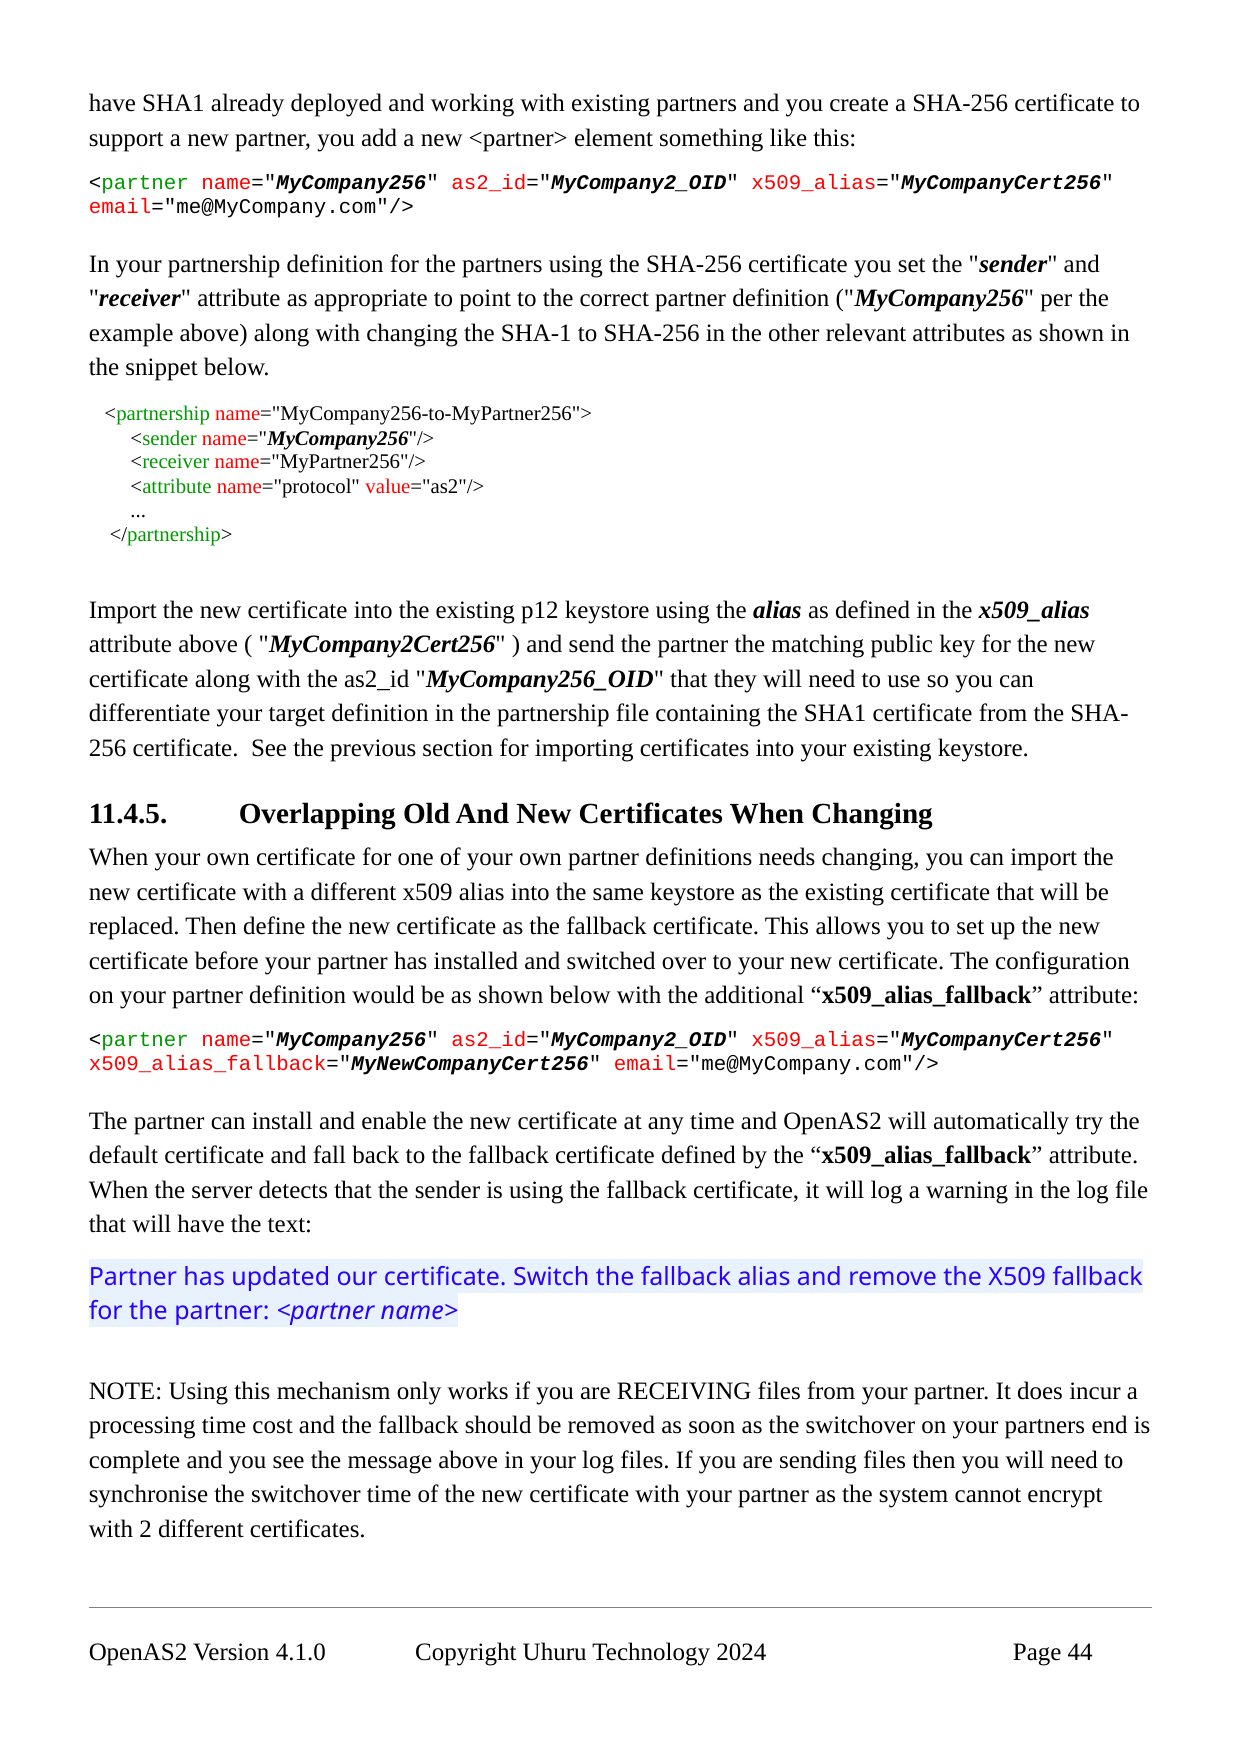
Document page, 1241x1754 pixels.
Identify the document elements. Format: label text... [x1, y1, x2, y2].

text <receiver name="MyPartner256"/> [88, 449, 1152, 473]
text In your partnership definition for the partners using the SHA-256 certificate you set the "sender" and "receiver" attribute as appropriate to point to the correct partner definition ("MyCompany256" per the example above) along with changing the SHA-1 to SHA-256 in the other relevant attributes as shown in the snippet below. [88, 249, 1152, 381]
text ... [88, 498, 1152, 522]
text The partner can install and enable the new certificate at any time and OpenAS2 will automatically try the default certificate and fall back to the fallback certificate defined by the “x509_alias_fallback” attribute. When the server detects that the sender is using the fallback certificate, it will log a warning in the log file that will have the text: [88, 1106, 1152, 1238]
text have SHA1 already deployed and working with existing partners and you create a SHA-256 certificate to support a new partner, you add a new <partner> element something like this: [88, 88, 1152, 152]
subtitle Overlapping Old And New Certificates When Changing [88, 796, 1152, 830]
text Partner has updated our certificate. Switch the fallback alias and remove the X509 fallback for the partner: <partner name> [88, 1259, 1152, 1327]
text When your own certificate for one of your own partner definitions needs changing, you can import the new certificate with a different x509 alias into the same keystore as the existing certificate that will be replaced. Then define the new certificate as the fallback certificate. This allows you to set up the new certificate before your partner has installed and switched over to your new certificate. The configuration on your partner definition would be as shown below with the additional “x509_alias_fallback” attribute: [88, 842, 1152, 1009]
text <partner name="MyCompany256" as2_id="MyCompany2_OID" x509_alias="MyCompanyCert256" x509_alias_fallback="MyNewCompanyCert256" email="me@MyCompany.com"/> [88, 1029, 1152, 1077]
text <partnership name="MyCompany256-to-MyPartner256"> [88, 401, 1152, 425]
text NOTE: Using this mechanism only works if you are RECEIVING files from your partner. It does incur a processing time cost and the fallback should be removed as soon as the switchover on your partners end is complete and you see the message above in your log files. If you are sending files then you will need to synchronise the switchover time of the new certificate with your partner as the system cannot encrypt with 2 different certificates. [88, 1376, 1152, 1542]
text </partnership> [88, 522, 1152, 546]
text <partner name="MyCompany256" as2_id="MyCompany2_OID" x509_alias="MyCompanyCert256" email="me@MyCompany.com"/> [88, 172, 1152, 219]
text <attribute name="protocol" value="as2"/> [88, 473, 1152, 498]
text <sender name="MyCompany256"/> [88, 425, 1152, 449]
text Import the new certificate into the existing p12 keystore using the alias as defined in the x509_alias attribute above ( "MyCompany2Cert256" ) and send the partner the matching public key for the new certificate along with the as2_id "MyCompany256_OID" that they will need to use so you can differentiate your target definition in the partnership file containing the SHA1 certificate from the SHA-256 certificate. See the previous section for importing certificates into your existing keystore. [88, 595, 1152, 761]
